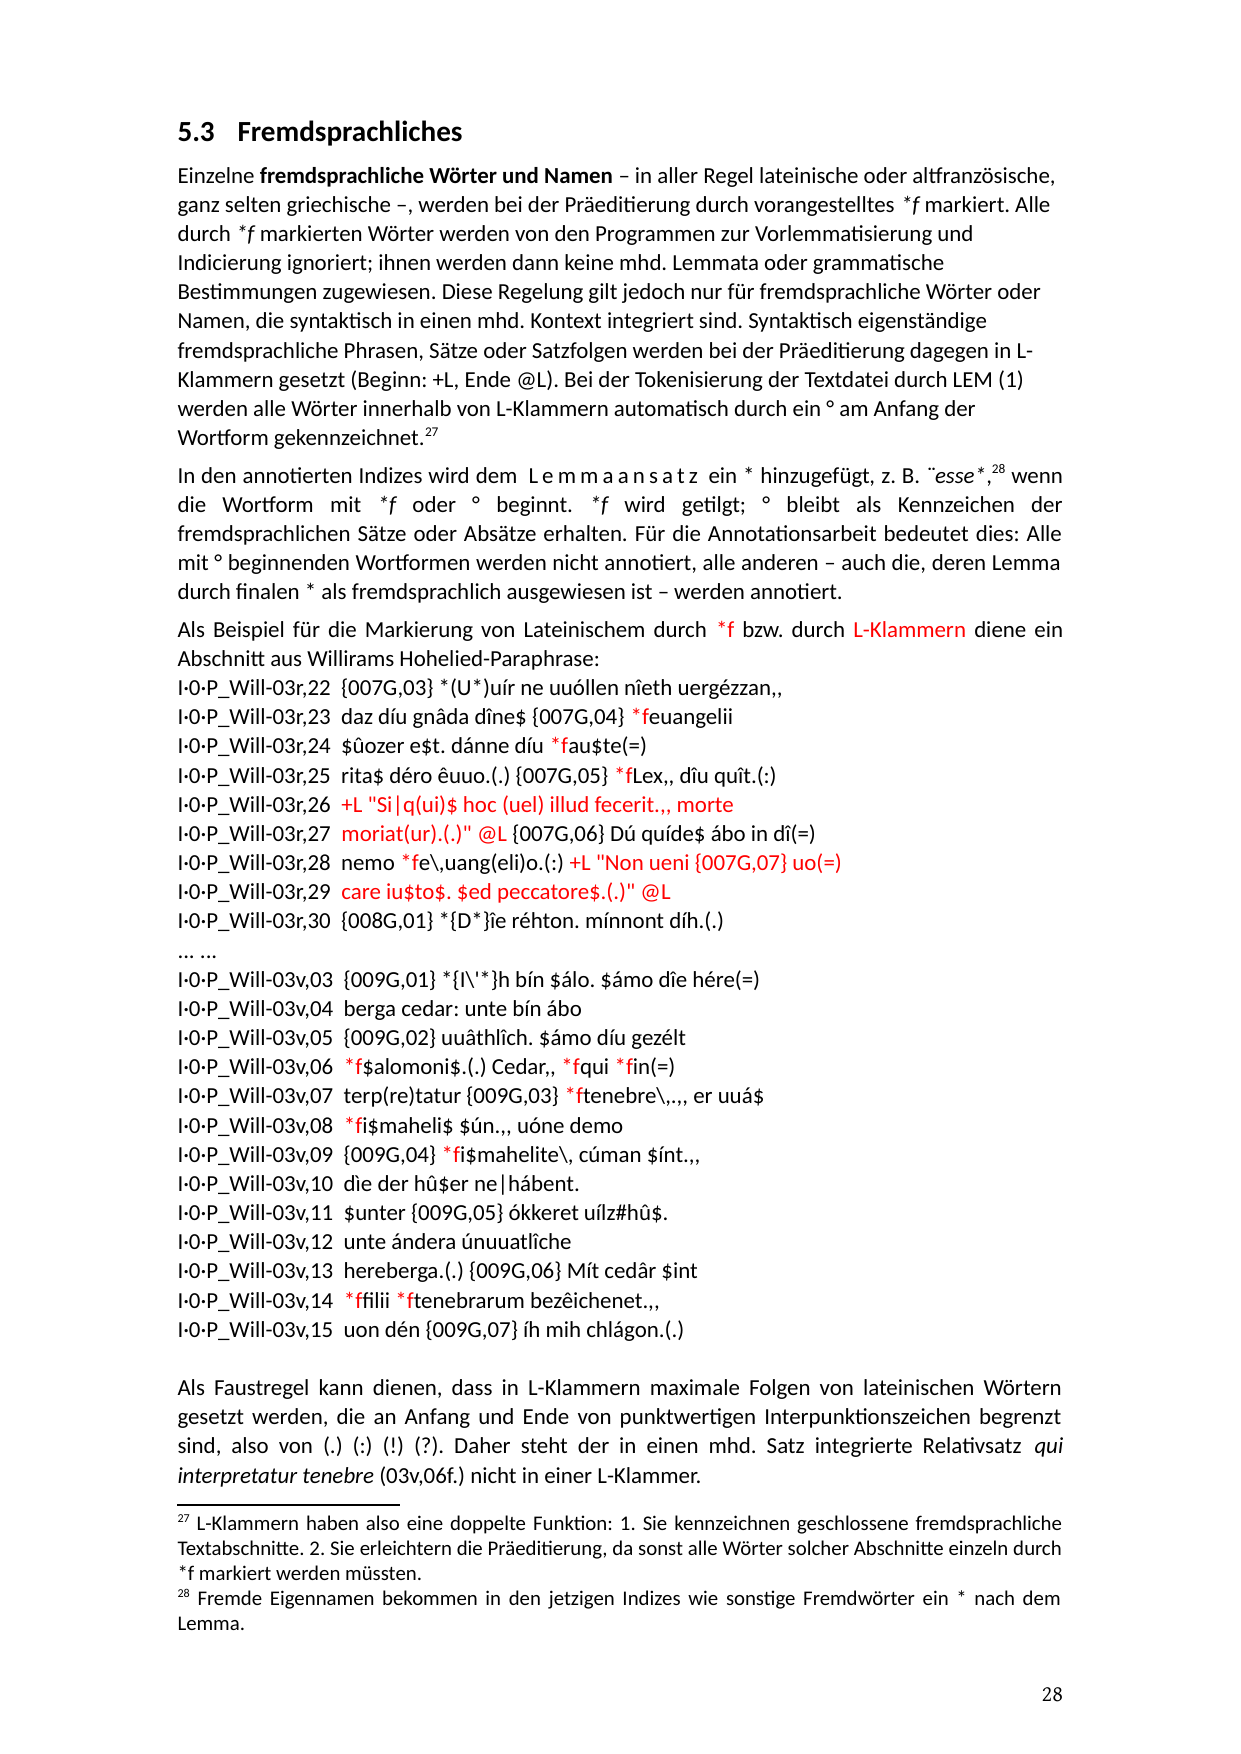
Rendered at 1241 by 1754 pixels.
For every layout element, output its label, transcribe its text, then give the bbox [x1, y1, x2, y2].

text I·0·P_Will-03r,26 +L "Si|q(ui)$ hoc (uel) illud fecerit.,, morte [177, 789, 1063, 818]
text I·0·P_Will-03v,08 *fi$maheli$ $ún.,, uóne demo [177, 1110, 1063, 1139]
text In den annotierten Indizes wird dem Lemmaansatz ein * hinzugefügt, z. B. ¨esse*, wenn die Wortform mit *f oder ° beginnt. *f wird getilgt; ° bleibt als Kennzeichen der fremdsprachlichen Sätze oder Absätze erhalten. Für die Annotationsarbeit bedeutet dies: Alle mit ° beginnenden Wortformen werden nicht annotiert, alle anderen – auch die, deren Lemma durch finalen * als fremdsprachlich ausgewiesen ist – werden annotiert. [177, 460, 1063, 606]
text I·0·P_Will-03v,09 {009G,04} *fi$mahelite\, cúman $ínt.,, [177, 1139, 1063, 1168]
text I·0·P_Will-03r,22 {007G,03} *(U*)uír ne uuóllen nîeth uergézzan,, [177, 672, 1063, 701]
text I·0·P_Will-03r,29 care iu$to$. $ed peccatore$.(.)" @L [177, 876, 1063, 906]
text I·0·P_Will-03v,07 terp(re)tatur {009G,03} *ftenebre\,.,, er uuá$ [177, 1081, 1063, 1110]
text L-Klammern haben also eine doppelte Funktion: 1. Sie kennzeichnen geschlossene fremdsprachliche Textabschnitte. 2. Sie erleichtern die Präeditierung, da sonst alle Wörter solcher Abschnitte einzeln durch *f markiert werden müssten. [177, 1511, 1063, 1586]
text Fremde Eigennamen bekommen in den jetzigen Indizes wie sonstige Fremdwörter ein * nach dem Lem­ma. [177, 1586, 1063, 1636]
text I·0·P_Will-03v,05 {009G,02} uuâthlîch. $ámo díu gezélt [177, 1022, 1063, 1051]
text I·0·P_Will-03r,27 moriat(ur).(.)" @L {007G,06} Dú quíde$ ábo in dî(=) [177, 818, 1063, 847]
text I·0·P_Will-03r,24 $ûozer e$t. dánne díu *fau$te(=) [177, 731, 1063, 760]
text I·0·P_Will-03r,23 daz díu gnâda dîne$ {007G,04} *feuangelii [177, 701, 1063, 731]
text I·0·P_Will-03v,10 dìe der hû$er ne|hábent. [177, 1168, 1063, 1197]
text I·0·P_Will-03v,15 uon dén {009G,07} íh mih chlágon.(.) [177, 1314, 1063, 1343]
text I·0·P_Will-03v,14 *ffilii *ftenebrarum bezêichenet.,, [177, 1285, 1063, 1314]
text I·0·P_Will-03r,30 {008G,01} *{D*}îe réhton. mínnont díh.(.) [177, 906, 1063, 935]
text I·0·P_Will-03v,13 hereberga.(.) {009G,06} Mít cedâr $int [177, 1256, 1063, 1285]
text I·0·P_Will-03r,28 nemo *fe\,uang(eli)o.(:) +L "Non ueni {007G,07} uo(=) [177, 847, 1063, 876]
text I·0·P_Will-03v,12 unte ándera únuuatlîche [177, 1226, 1063, 1256]
text Als Faustregel kann dienen, dass in L-Klammern maximale Folgen von lateinischen Wörtern gesetzt werden, die an Anfang und Ende von punktwertigen Interpunktionszeichen begrenzt sind, also von (.) (:) (!) (?). Daher steht der in einen mhd. Satz integrierte Relativsatz qui interpretatur tenebre (03v,06f.) nicht in einer L-Klammer. [177, 1372, 1063, 1489]
text I·0·P_Will-03v,03 {009G,01} *{I\'*}h bín $álo. $ámo dîe hére(=) [177, 964, 1063, 993]
text Einzelne fremdsprachliche Wörter und Namen – in aller Regel lateinische oder altfranzösische, ganz selten griechische –, werden bei der Präeditierung durch vorangestelltes *f markiert. Alle durch *f markierten Wörter werden von den Programmen zur Vorlemmatisierung und Indicierung ignoriert; ihnen werden dann keine mhd. Lemmata oder grammatische Bestimmungen zugewiesen. Diese Regelung gilt jedoch nur für fremdsprachliche Wörter oder Namen, die syntaktisch in einen mhd. Kontext integriert sind. Syntaktisch eigenständige fremdsprachliche Phrasen, Sätze oder Satzfolgen werden bei der Präeditierung dagegen in L-Klammern gesetzt (Beginn: +L, Ende @L). Bei der Tokenisierung der Textdatei durch LEM (1) werden alle Wörter innerhalb von L-Klammern automatisch durch ein ° am Anfang der Wortform gekennzeichnet. [177, 160, 1063, 451]
text I·0·P_Will-03v,06 *f$alomoni$.(.) Cedar,, *fqui *fin(=) [177, 1051, 1063, 1081]
text I·0·P_Will-03v,04 berga cedar: unte bín ábo [177, 993, 1063, 1022]
text I·0·P_Will-03r,25 rita$ déro êuuo.(.) {007G,05} *fLex,, dîu quît.(:) [177, 760, 1063, 789]
text Als Beispiel für die Markierung von Lateinischem durch *f bzw. durch L-Klammern diene ein Abschnitt aus Willirams Hohelied-Paraphrase: [177, 614, 1063, 672]
text I·0·P_Will-03v,11 $unter {009G,05} ókkeret uílz#hû$. [177, 1197, 1063, 1226]
text ... ... [177, 935, 1063, 964]
subtitle Fremdsprachliches [177, 118, 1063, 147]
